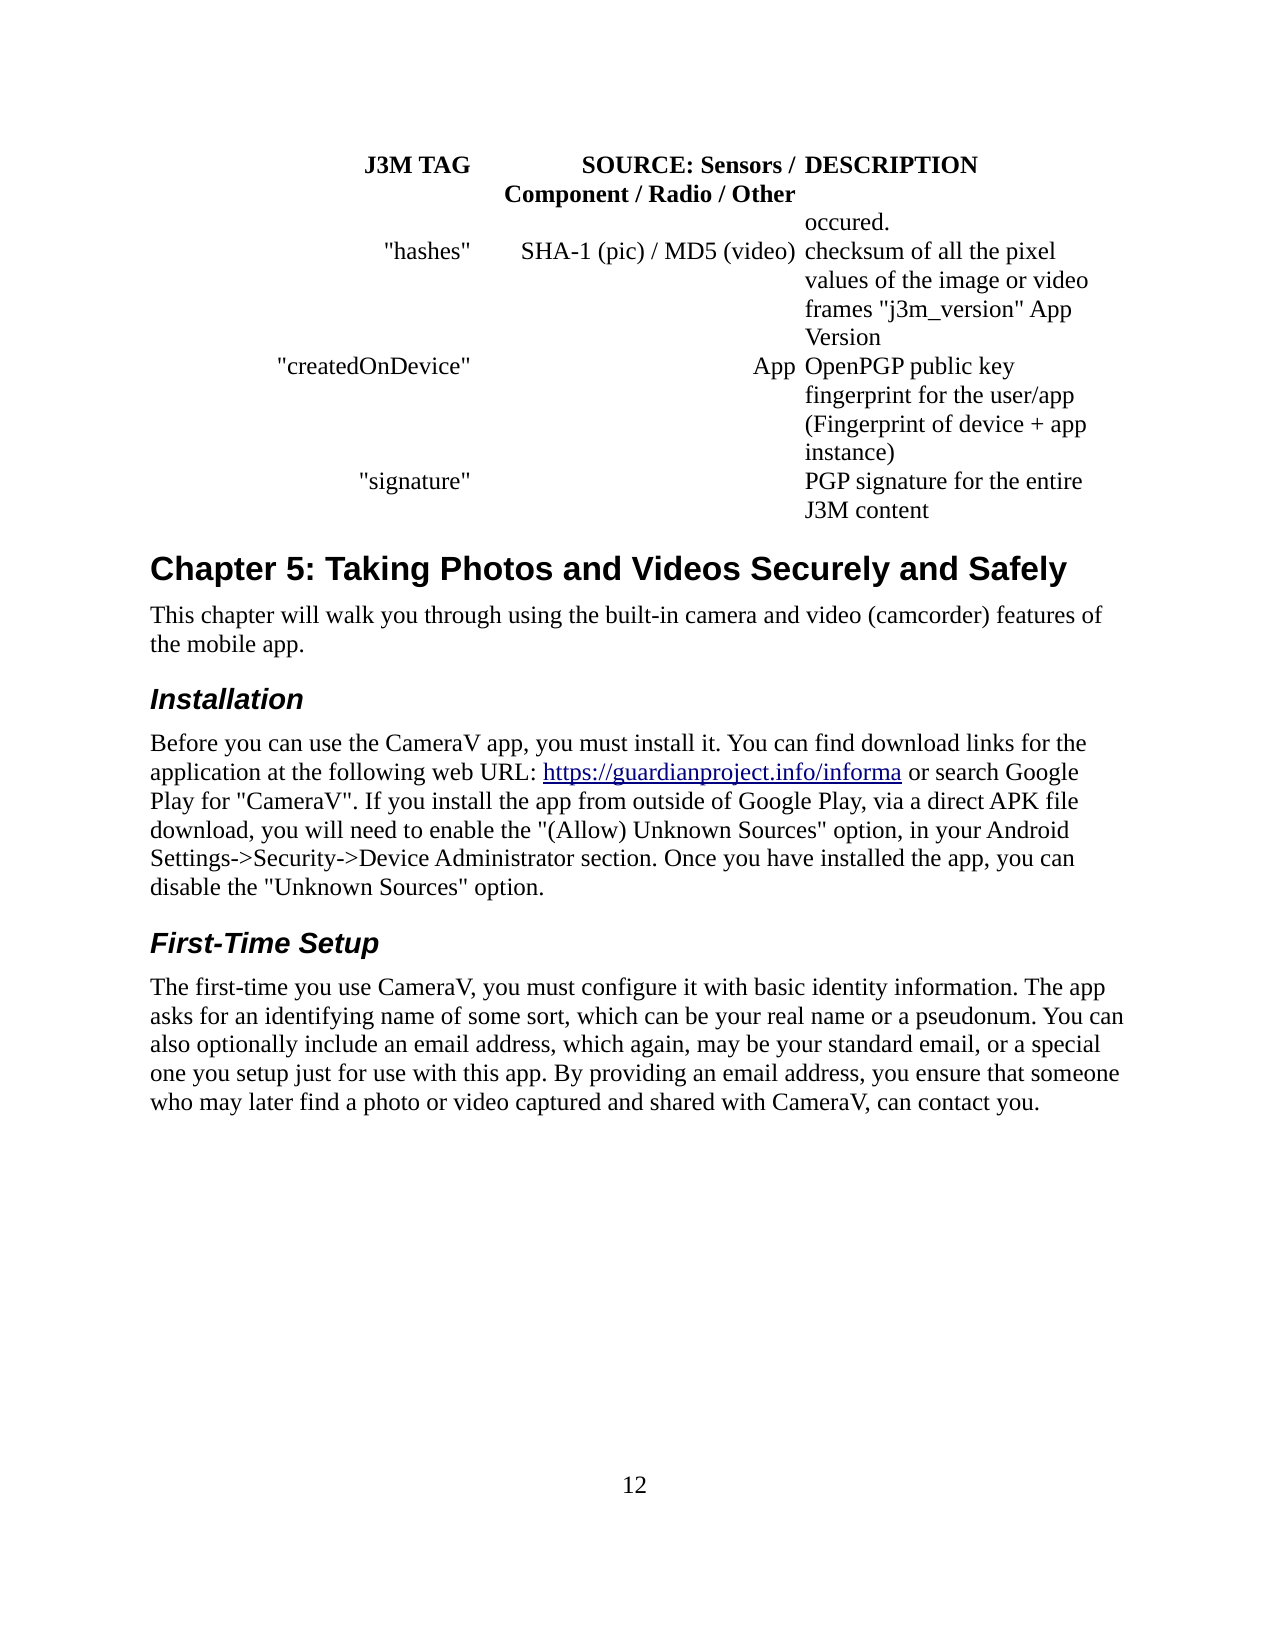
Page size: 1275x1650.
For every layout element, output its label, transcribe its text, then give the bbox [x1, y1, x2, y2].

table_cell checksum of all the pixel values of the image or video frames "j3m_version" App Version [800, 236, 1125, 351]
table_cell "hashes" [150, 236, 475, 351]
text Before you can use the CameraV app, you must install it. You can find download links for the application at the following web URL: https://guardianproject.info/informa or search Google Play for "CameraV". If you install the app from outside of Google Play, via a direct APK file download, you will need to enable the "(Allow) Unknown Sources" option, in your Android Settings->Security->Device Administrator section. Once you have installed the app, you can disable the "Unknown Sources" option. [150, 728, 1125, 901]
text The first-time you use CameraV, you must configure it with basic identity information. The app asks for an identifying name of some sort, which can be your real name or a pseudonum. You can also optionally include an email address, which again, may be your standard email, or a special one you setup just for use with this app. By providing an email address, you ensure that someone who may later find a photo or video captured and shared with CameraV, can contact you. [150, 972, 1125, 1116]
text This chapter will walk you through using the built-in camera and video (camcorder) features of the mobile app. [150, 600, 1125, 657]
table_cell PGP signature for the entire J3M content [800, 466, 1125, 524]
table_header J3M TAG [150, 150, 475, 207]
table_cell [475, 466, 800, 524]
table_header DESCRIPTION [800, 150, 1125, 207]
table_header SOURCE: Sensors / Component / Radio / Other [475, 150, 800, 207]
subtitle First-Time Setup [150, 926, 1125, 959]
table_cell "signature" [150, 466, 475, 524]
table_cell "createdOnDevice" [150, 351, 475, 466]
table_cell [475, 208, 800, 236]
table_cell [150, 208, 475, 236]
table_cell SHA-1 (pic) / MD5 (video) [475, 236, 800, 351]
table_cell App [475, 351, 800, 466]
table_cell OpenPGP public key fingerprint for the user/app (Fingerprint of device + app instance) [800, 351, 1125, 466]
table_cell occured. [800, 208, 1125, 236]
subtitle Chapter 5: Taking Photos and Videos Securely and Safely [150, 549, 1125, 587]
subtitle Installation [150, 682, 1125, 716]
